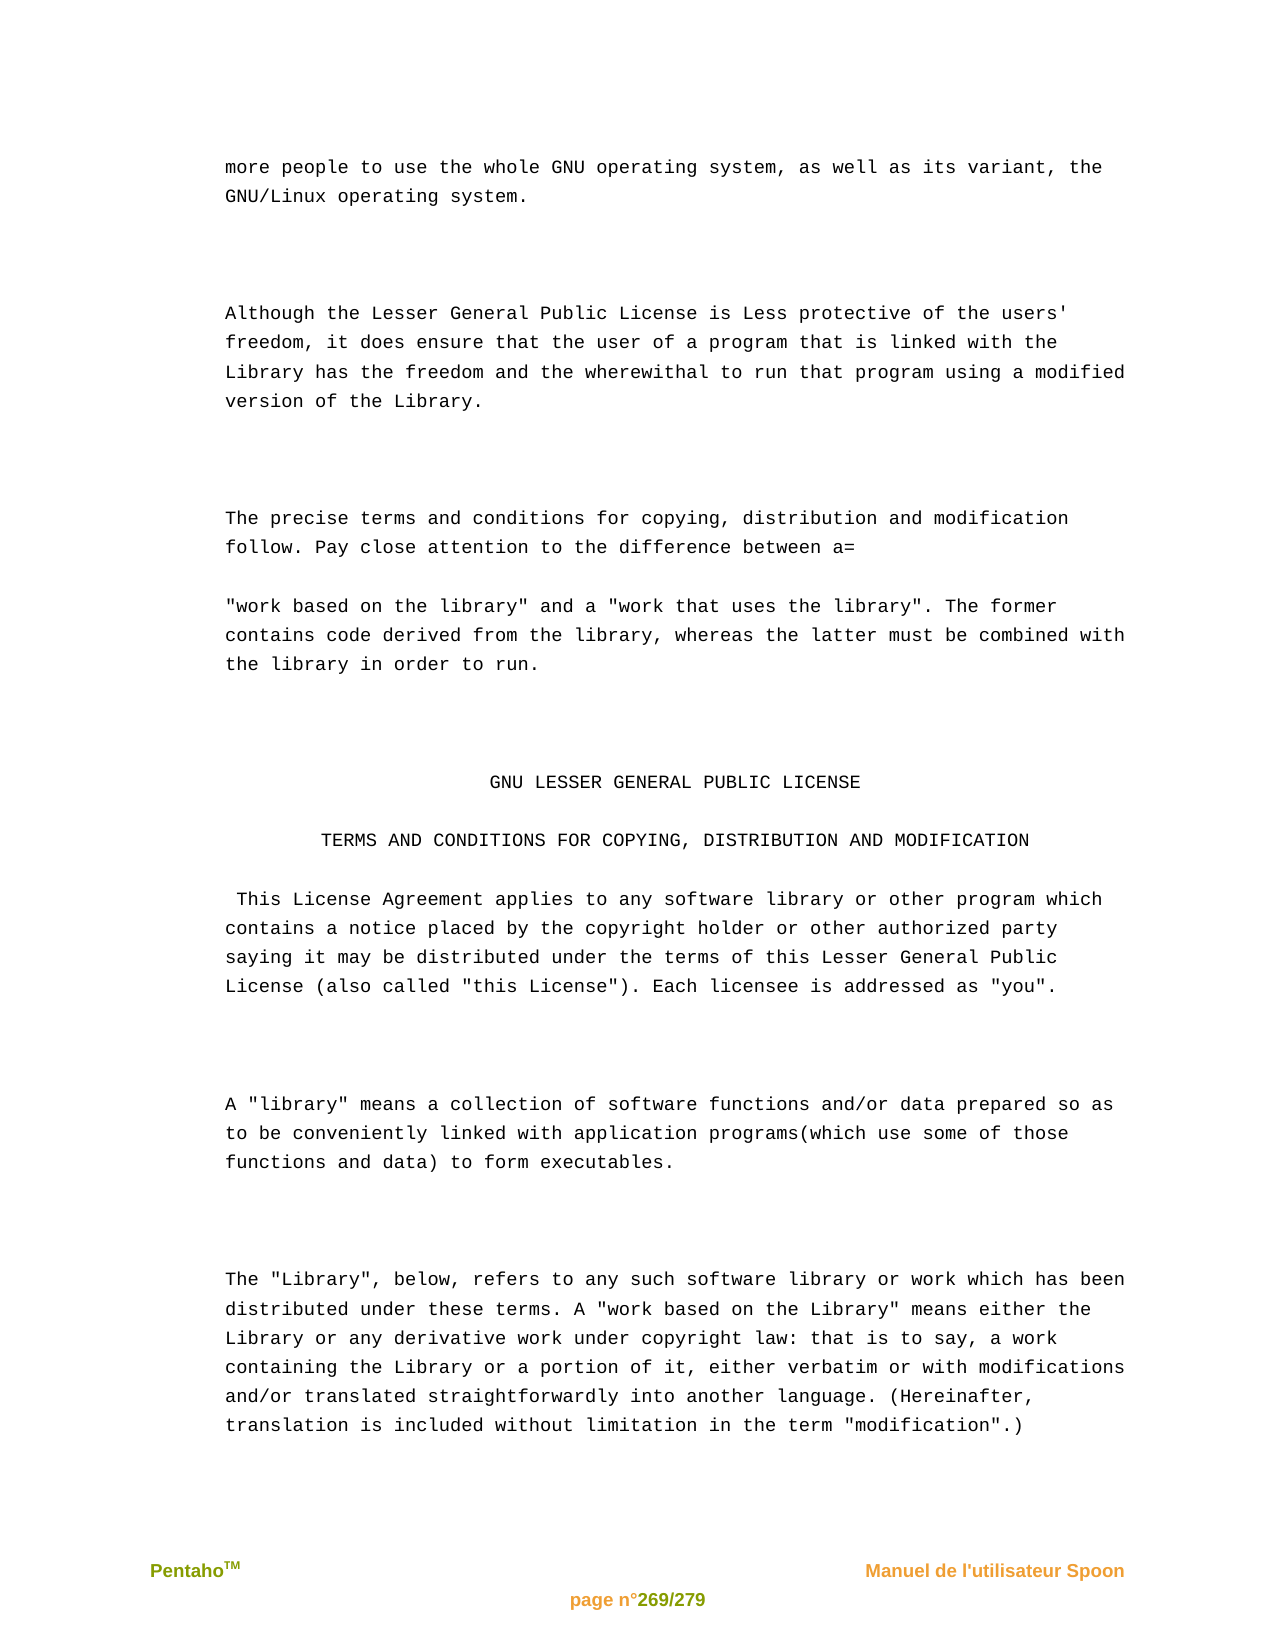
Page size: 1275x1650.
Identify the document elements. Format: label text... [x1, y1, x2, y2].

text GNU LESSER GENERAL PUBLIC LICENSE [225, 765, 1125, 794]
text A "library" means a collection of software functions and/or data prepared so as to be conveniently linked with application programs(which use some of those functions and data) to form executables. [225, 1087, 1125, 1174]
text "work based on the library" and a "work that uses the library". The former contains code derived from the library, whereas the latter must be combined with the library in order to run. [225, 589, 1125, 677]
text more people to use the whole GNU operating system, as well as its variant, the GNU/Linux operating system. [225, 150, 1125, 208]
text The precise terms and conditions for copying, distribution and modification follow. Pay close attention to the difference between a= [225, 501, 1125, 559]
text This License Agreement applies to any software library or other program which contains a notice placed by the copyright holder or other authorized party saying it may be distributed under the terms of this Lesser General Public License (also called "this License"). Each licensee is addressed as "you". [225, 882, 1125, 999]
text Although the Lesser General Public License is Less protective of the users' freedom, it does ensure that the user of a program that is linked with the Library has the freedom and the wherewithal to run that program using a modified version of the Library. [225, 296, 1125, 413]
text TERMS AND CONDITIONS FOR COPYING, DISTRIBUTION AND MODIFICATION [225, 823, 1125, 852]
text The "Library", below, refers to any such software library or work which has been distributed under these terms. A "work based on the Library" means either the Library or any derivative work under copyright law: that is to say, a work containing the Library or a portion of it, either verbatim or with modifications and/or translated straightforwardly into another language. (Hereinafter, translation is included without limitation in the term "modification".) [225, 1262, 1125, 1437]
